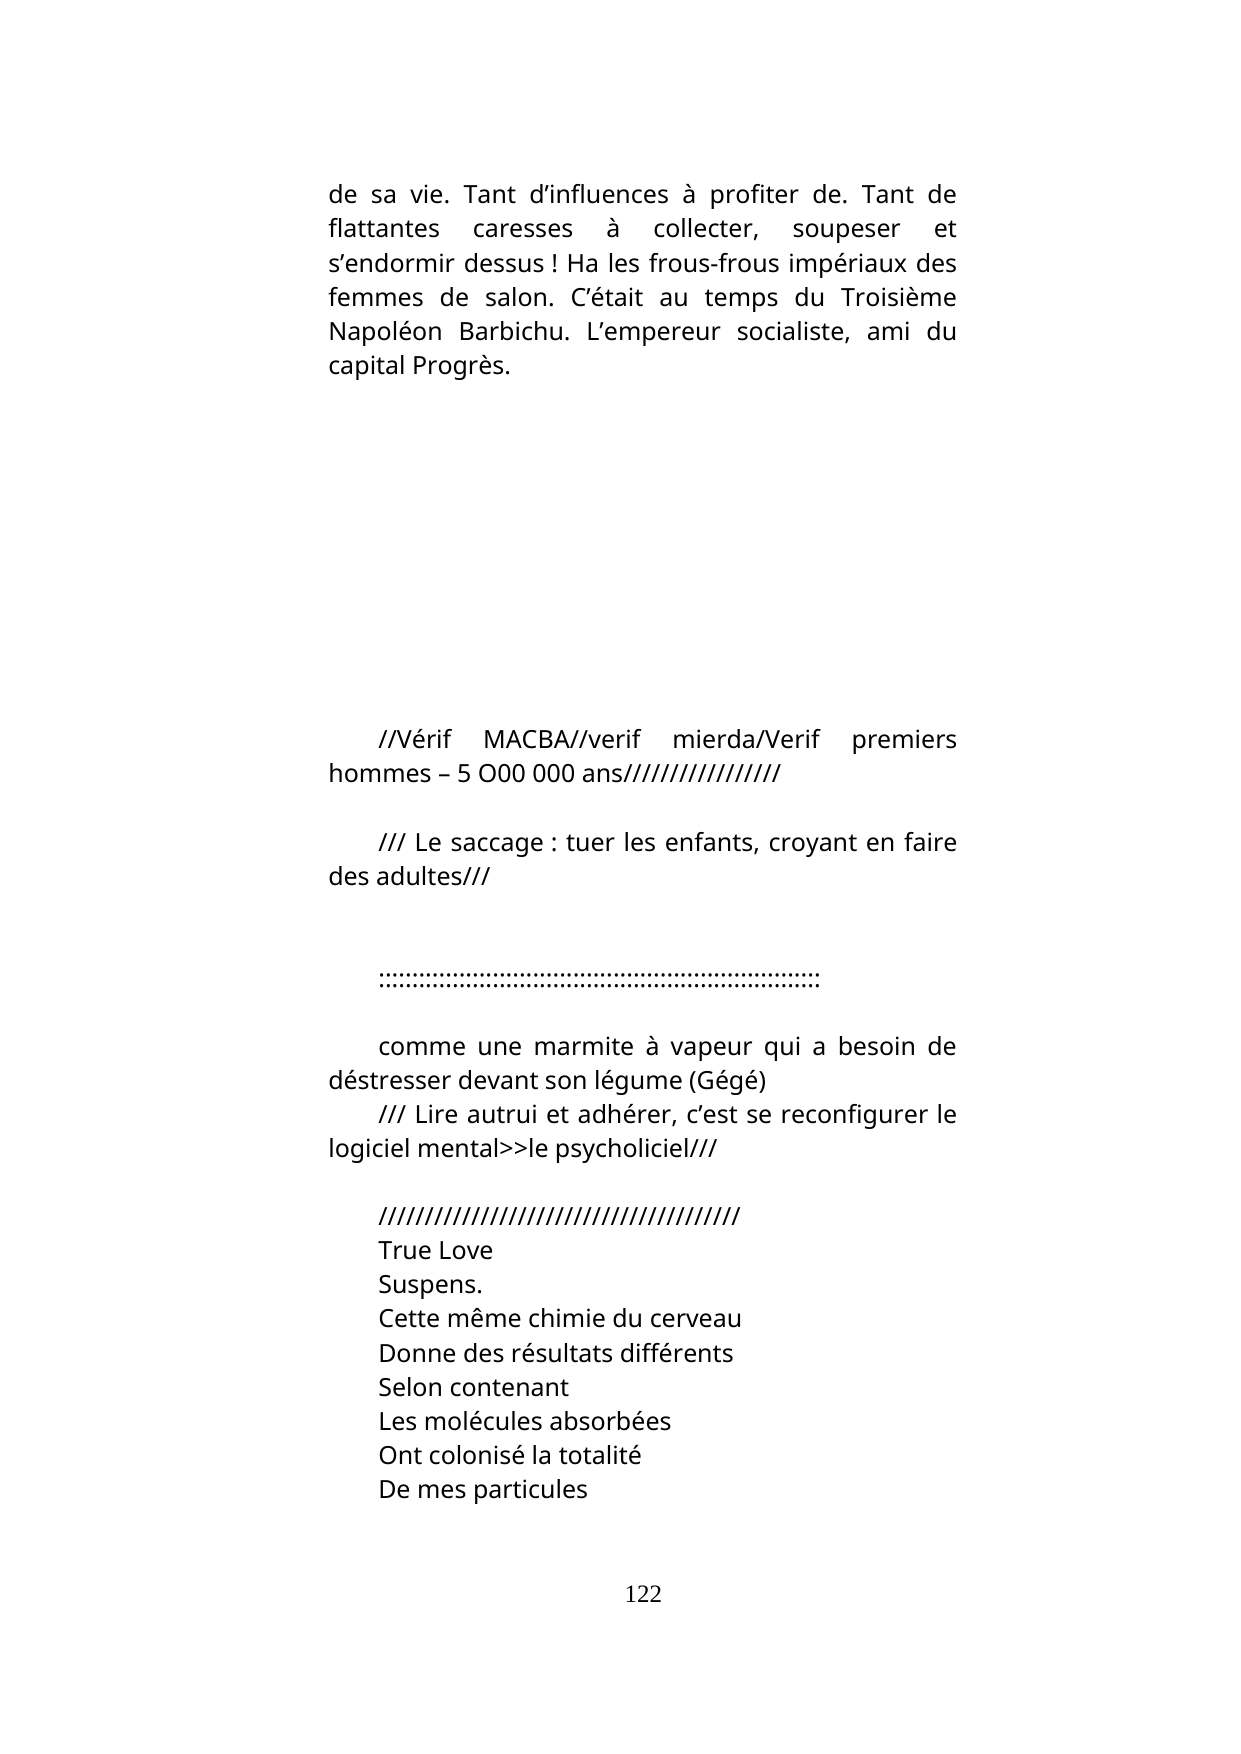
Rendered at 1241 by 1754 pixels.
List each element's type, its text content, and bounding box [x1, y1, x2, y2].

text Donne des résultats différents [328, 1335, 958, 1369]
text /////////////////////////////////////// [328, 1199, 958, 1233]
text True Love [328, 1233, 958, 1267]
text Cette même chimie du cerveau [328, 1301, 958, 1335]
text /// Lire autrui et adhérer, c’est se reconfigurer le logiciel mental>>le psycholiciel/// [328, 1097, 958, 1165]
text Les molécules absorbées [328, 1403, 958, 1437]
text Selon contenant [328, 1369, 958, 1403]
text Suspens. [328, 1267, 958, 1301]
text comme une marmite à vapeur qui a besoin de déstresser devant son légume (Gégé) [328, 1029, 958, 1097]
text Ont colonisé la totalité [328, 1437, 958, 1471]
text de sa vie. Tant d’influences à profiter de. Tant de flattantes caresses à collecter, soupeser et s’endormir dessus ! Ha les frous-frous impériaux des femmes de salon. C’était au temps du Troisième Napoléon Barbichu. L’empereur socialiste, ami du capital Progrès. [328, 177, 958, 381]
text //Vérif MACBA//verif mierda/Verif premiers hommes – 5 O00 000 ans///////////////// [328, 722, 958, 790]
text De mes particules [328, 1471, 958, 1506]
text /// Le saccage : tuer les enfants, croyant en faire des adultes/// [328, 824, 958, 892]
text :::::::::::::::::::::::::::::::::::::::::::::::::::::::::::::::::: [328, 961, 958, 994]
